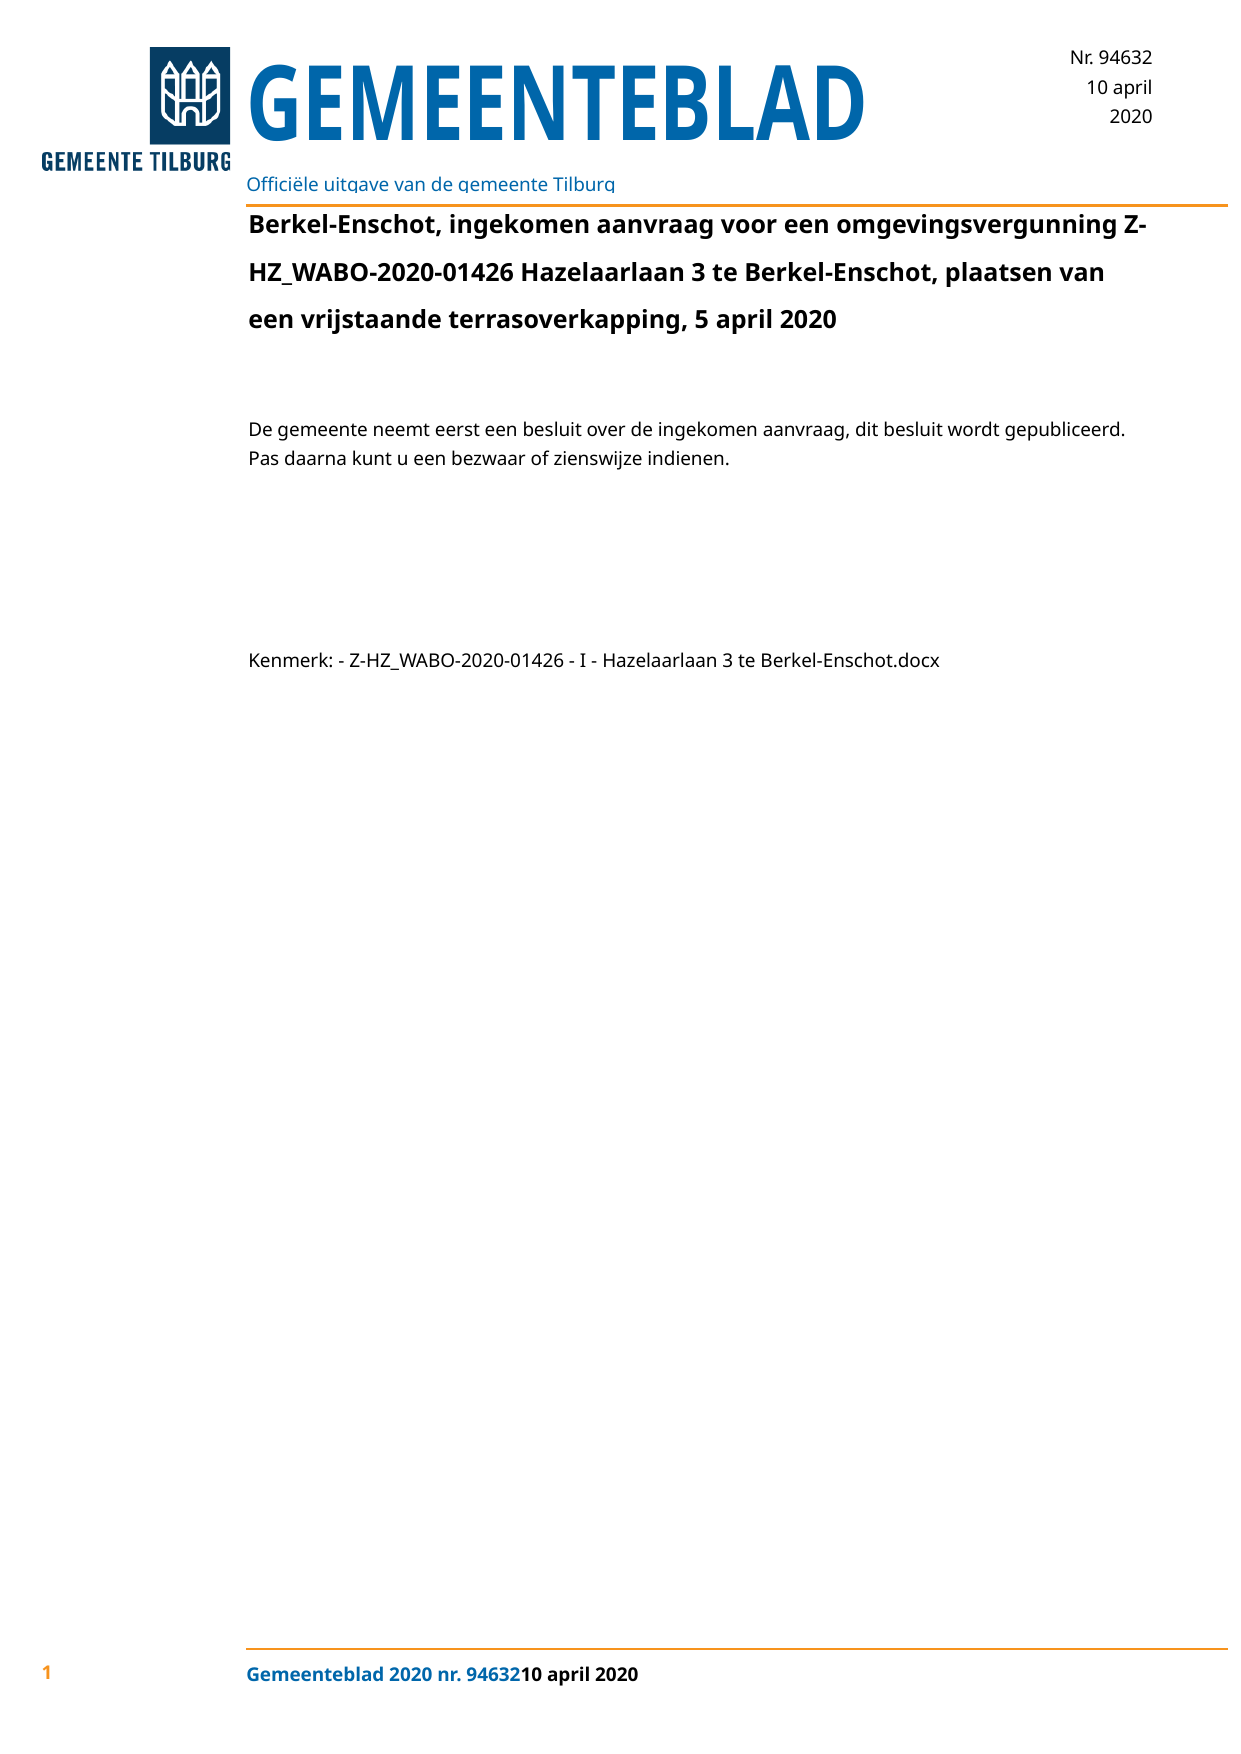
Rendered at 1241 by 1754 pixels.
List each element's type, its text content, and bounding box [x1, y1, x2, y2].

text De gemeente neemt eerst een besluit over de ingekomen aanvraag, dit besluit wordt gepubliceerd. Pas daarna kunt u een bezwaar of zienswijze indienen. [248, 416, 1152, 471]
text Berkel-Enschot, ingekomen aanvraag voor een omgevingsvergunning Z-HZ_WABO-2020-01426 Hazelaarlaan 3 te Berkel-Enschot, plaatsen van een vrijstaande terrasoverkapping, 5 april 2020 [248, 207, 1152, 336]
text Kenmerk: - Z-HZ_WABO-2020-01426 - I - Hazelaarlaan 3 te Berkel-Enschot.docx [248, 647, 1152, 673]
picture [41, 47, 231, 172]
